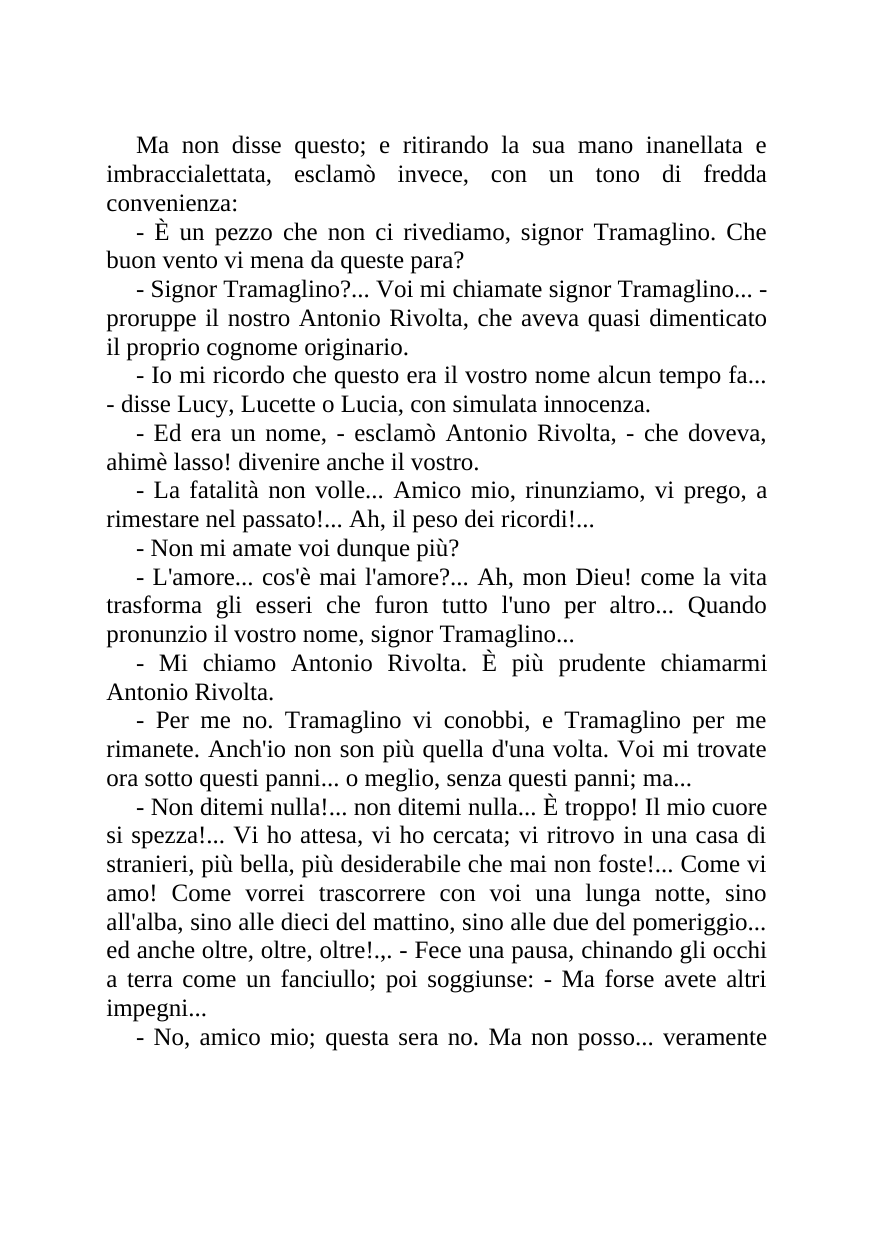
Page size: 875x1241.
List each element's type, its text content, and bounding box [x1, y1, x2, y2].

text - No, amico mio; questa sera no. Ma non posso... veramente [106, 1022, 768, 1050]
text - Mi chiamo Antonio Rivolta. È più prudente chiamarmi Antonio Rivolta. [106, 648, 768, 705]
text Ma non disse questo; e ritirando la sua mano inanellata e imbraccialettata, esclamò invece, con un tono di fredda convenienza: [106, 130, 768, 217]
text - Io mi ricordo che questo era il vostro nome alcun tempo fa... - disse Lucy, Lucette o Lucia, con simulata innocenza. [106, 360, 768, 418]
text - È un pezzo che non ci rivediamo, signor Tramaglino. Che buon vento vi mena da queste para? [106, 217, 768, 274]
text - La fatalità non volle... Amico mio, rinunziamo, vi prego, a rimestare nel passato!... Ah, il peso dei ricordi!... [106, 475, 768, 533]
text - Ed era un nome, - esclamò Antonio Rivolta, - che doveva, ahimè lasso! divenire anche il vostro. [106, 418, 768, 475]
text - Per me no. Tramaglino vi conobbi, e Tramaglino per me rimanete. Anch'io non son più quella d'una volta. Voi mi trovate ora sotto questi panni... o meglio, senza questi panni; ma... [106, 705, 768, 792]
text - Non ditemi nulla!... non ditemi nulla... È troppo! Il mio cuore si spezza!... Vi ho attesa, vi ho cercata; vi ritrovo in una casa di stranieri, più bella, più desiderabile che mai non foste!... Come vi amo! Come vorrei trascorrere con voi una lunga notte, sino all'alba, sino alle dieci del mattino, sino alle due del pomeriggio... ed anche oltre, oltre, oltre!.,. - Fece una pausa, chinando gli occhi a terra come un fanciullo; poi soggiunse: - Ma forse avete altri impegni... [106, 792, 768, 1022]
text - L'amore... cos'è mai l'amore?... Ah, mon Dieu! come la vita trasforma gli esseri che furon tutto l'uno per altro... Quando pronunzio il vostro nome, signor Tramaglino... [106, 562, 768, 648]
text - Signor Tramaglino?... Voi mi chiamate signor Tramaglino... - proruppe il nostro Antonio Rivolta, che aveva quasi dimenticato il proprio cognome originario. [106, 274, 768, 360]
text - Non mi amate voi dunque più? [106, 533, 768, 562]
